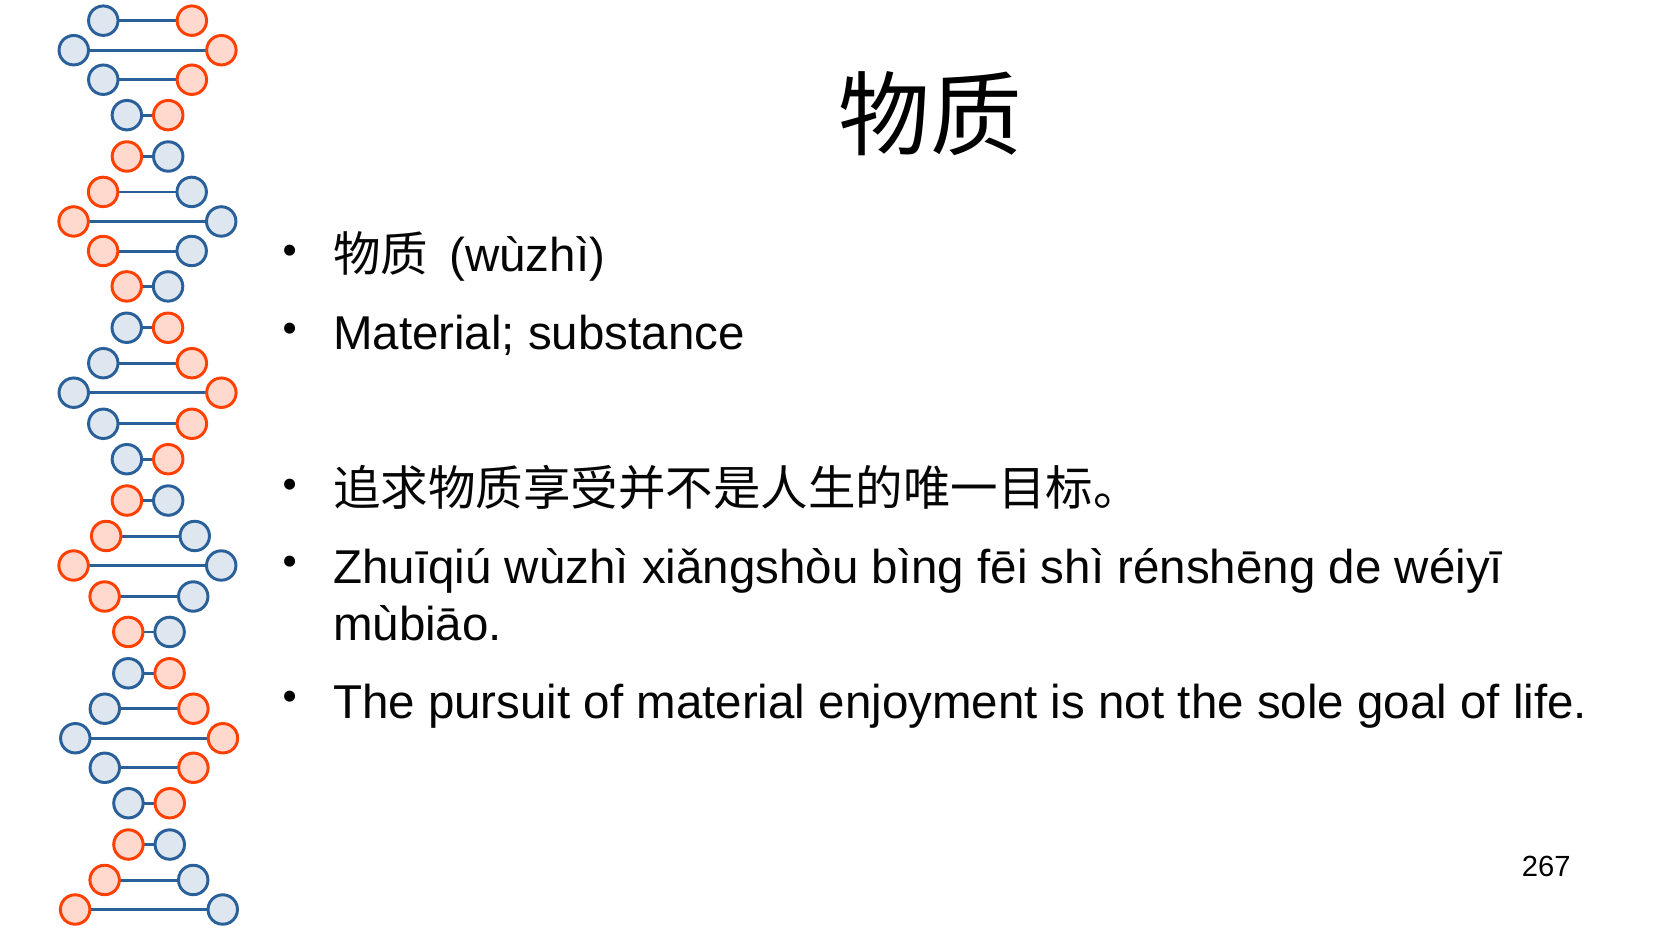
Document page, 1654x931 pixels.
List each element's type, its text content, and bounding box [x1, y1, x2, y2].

title 物质 [265, 35, 1595, 189]
list 物质 (wùzhì) Material; substance 追求物质享受并不是人生的唯一目标。 Zhuīqiú wùzhì xiǎngshòu bìng fēi shì rénshēng de wéiyī mùbiāo. The pursuit of material enjoyment is not the sole goal of life. [265, 224, 1595, 764]
